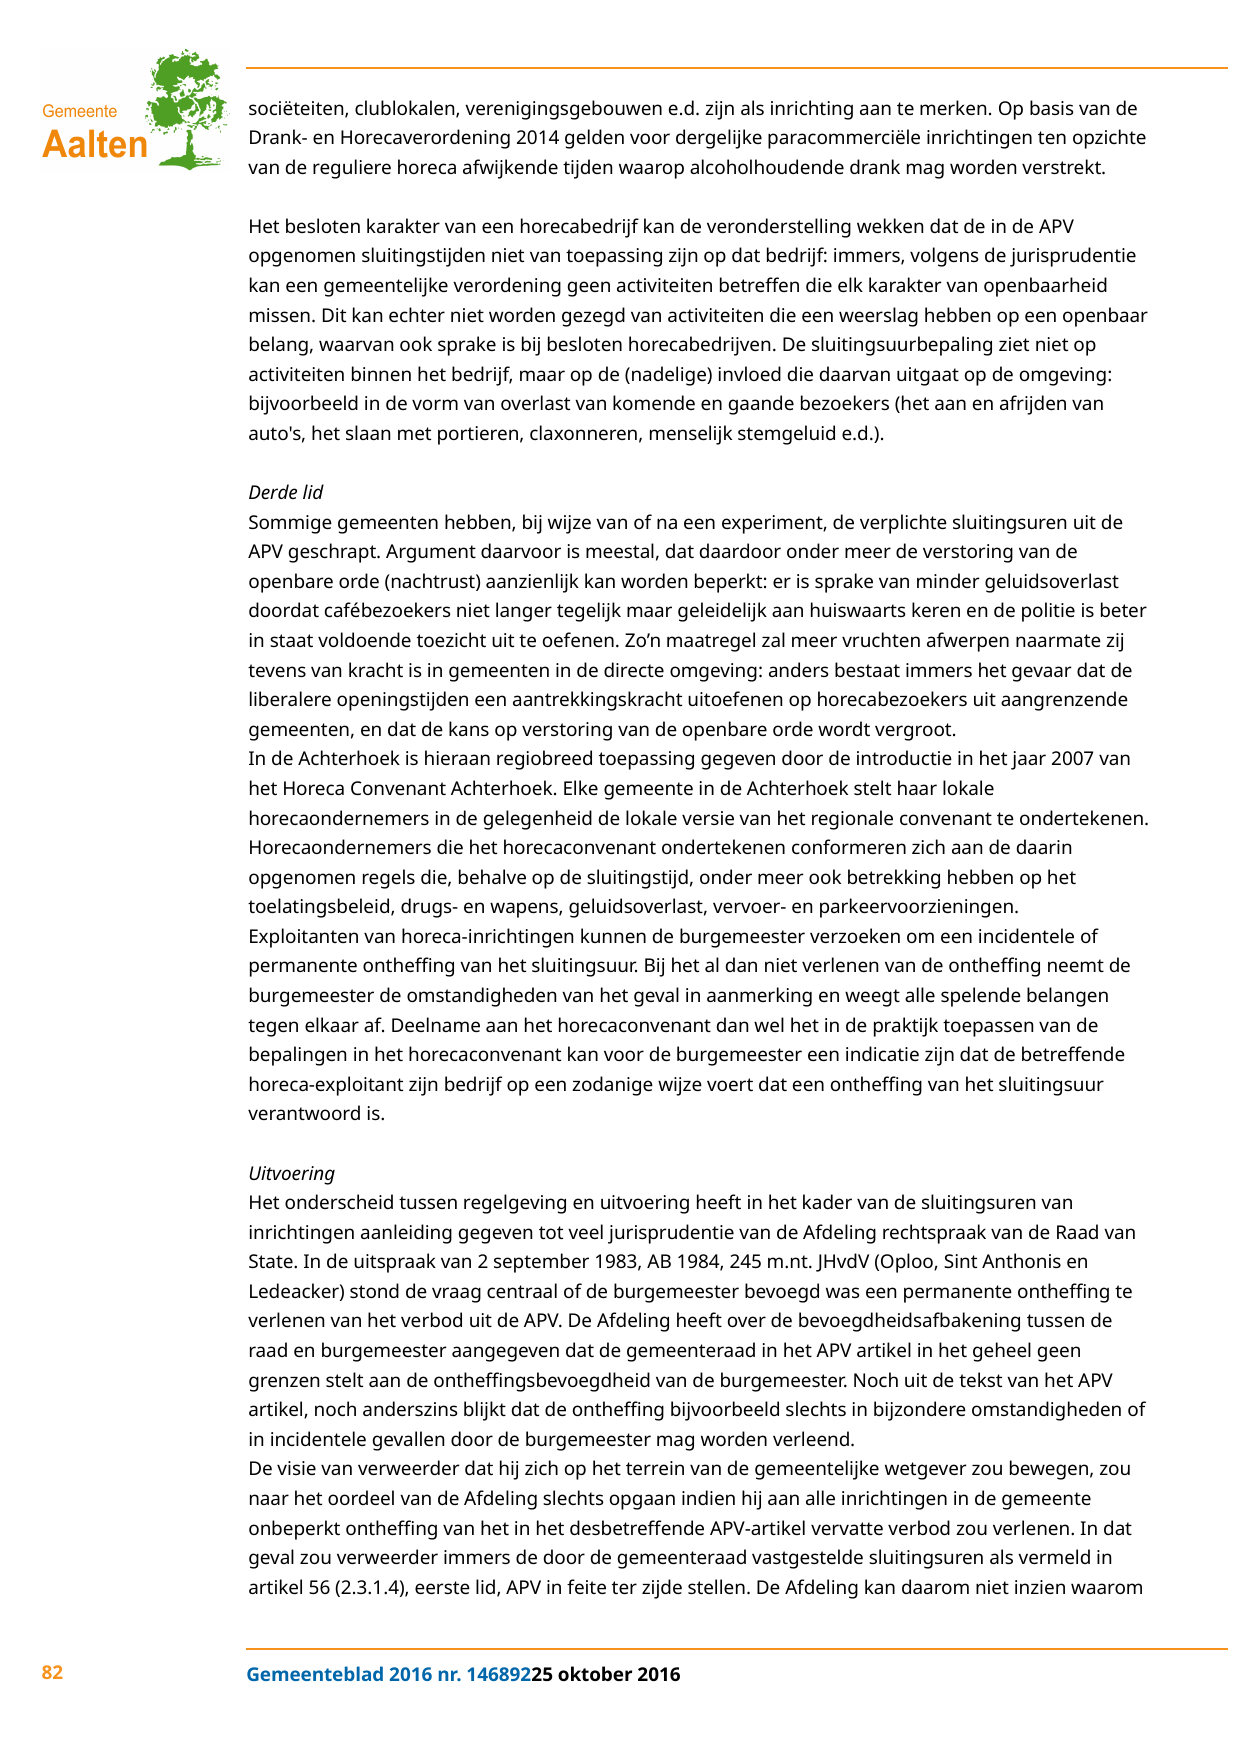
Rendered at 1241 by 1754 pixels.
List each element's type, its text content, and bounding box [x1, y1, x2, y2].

text Uitvoering [248, 1160, 1152, 1186]
picture [41, 47, 231, 172]
text Derde lid [248, 479, 1152, 505]
text In de Achterhoek is hieraan regiobreed toepassing gegeven door de introductie in het jaar 2007 van het Horeca Convenant Achterhoek. Elke gemeente in de Achterhoek stelt haar lokale horecaondernemers in de gelegenheid de lokale versie van het regionale convenant te ondertekenen. Horecaondernemers die het horecaconvenant ondertekenen conformeren zich aan de daarin opgenomen regels die, behalve op de sluitingstijd, onder meer ook betrekking hebben op het toelatingsbeleid, drugs- en wapens, geluidsoverlast, vervoer- en parkeervoorzieningen. [248, 746, 1152, 919]
text sociëteiten, clublokalen, verenigingsgebouwen e.d. zijn als inrichting aan te merken. Op basis van de Drank- en Horecaverordening 2014 gelden voor dergelijke paracommerciële inrichtingen ten opzichte van de reguliere horeca afwijkende tijden waarop alcoholhoudende drank mag worden verstrekt. [248, 95, 1152, 180]
text Het onderscheid tussen regelgeving en uitvoering heeft in het kader van de sluitingsuren van inrichtingen aanleiding gegeven tot veel jurisprudentie van de Afdeling rechtspraak van de Raad van State. In de uitspraak van 2 september 1983, AB 1984, 245 m.nt. JHvdV (Oploo, Sint Anthonis en Ledeacker) stond de vraag centraal of de burgemeester bevoegd was een permanente ontheffing te verlenen van het verbod uit de APV. De Afdeling heeft over de bevoegdheidsafbakening tussen de raad en burgemeester aangegeven dat de gemeenteraad in het APV artikel in het geheel geen grenzen stelt aan de ontheffingsbevoegdheid van de burgemeester. Noch uit de tekst van het APV artikel, noch anderszins blijkt dat de ontheffing bijvoorbeeld slechts in bijzondere omstandigheden of in incidentele gevallen door de burgemeester mag worden verleend. [248, 1189, 1152, 1452]
text Het besloten karakter van een horecabedrijf kan de veronderstelling wekken dat de in de APV opgenomen sluitingstijden niet van toepassing zijn op dat bedrijf: immers, volgens de jurisprudentie kan een gemeentelijke verordening geen activiteiten betreffen die elk karakter van openbaarheid missen. Dit kan echter niet worden gezegd van activiteiten die een weerslag hebben op een openbaar belang, waarvan ook sprake is bij besloten horecabedrijven. De sluitingsuurbepaling ziet niet op activiteiten binnen het bedrijf, maar op de (nadelige) invloed die daarvan uitgaat op de omgeving: bijvoorbeeld in de vorm van overlast van komende en gaande bezoekers (het aan en afrijden van auto's, het slaan met portieren, claxonneren, menselijk stemgeluid e.d.). [248, 213, 1152, 446]
text Exploitanten van horeca-inrichtingen kunnen de burgemeester verzoeken om een incidentele of permanente ontheffing van het sluitingsuur. Bij het al dan niet verlenen van de ontheffing neemt de burgemeester de omstandigheden van het geval in aanmerking en weegt alle spelende belangen tegen elkaar af. Deelname aan het horecaconvenant dan wel het in de praktijk toepassen van de bepalingen in het horecaconvenant kan voor de burgemeester een indicatie zijn dat de betreffende horeca-exploitant zijn bedrijf op een zodanige wijze voert dat een ontheffing van het sluitingsuur verantwoord is. [248, 923, 1152, 1126]
text Sommige gemeenten hebben, bij wijze van of na een experiment, de verplichte sluitingsuren uit de APV geschrapt. Argument daarvoor is meestal, dat daardoor onder meer de verstoring van de openbare orde (nachtrust) aanzienlijk kan worden beperkt: er is sprake van minder geluidsoverlast doordat cafébezoekers niet langer tegelijk maar geleidelijk aan huiswaarts keren en de politie is beter in staat voldoende toezicht uit te oefenen. Zo’n maatregel zal meer vruchten afwerpen naarmate zij tevens van kracht is in gemeenten in de directe omgeving: anders bestaat immers het gevaar dat de liberalere openingstijden een aantrekkingskracht uitoefenen op horecabezoekers uit aangrenzende gemeenten, en dat de kans op verstoring van de openbare orde wordt vergroot. [248, 509, 1152, 742]
text De visie van verweerder dat hij zich op het terrein van de gemeentelijke wetgever zou bewegen, zou naar het oordeel van de Afdeling slechts opgaan indien hij aan alle inrichtingen in de gemeente onbeperkt ontheffing van het in het desbetreffende APV-artikel vervatte verbod zou verlenen. In dat geval zou verweerder immers de door de gemeenteraad vastgestelde sluitingsuren als vermeld in artikel 56 (2.3.1.4), eerste lid, APV in feite ter zijde stellen. De Afdeling kan daarom niet inzien waarom [248, 1456, 1152, 1600]
